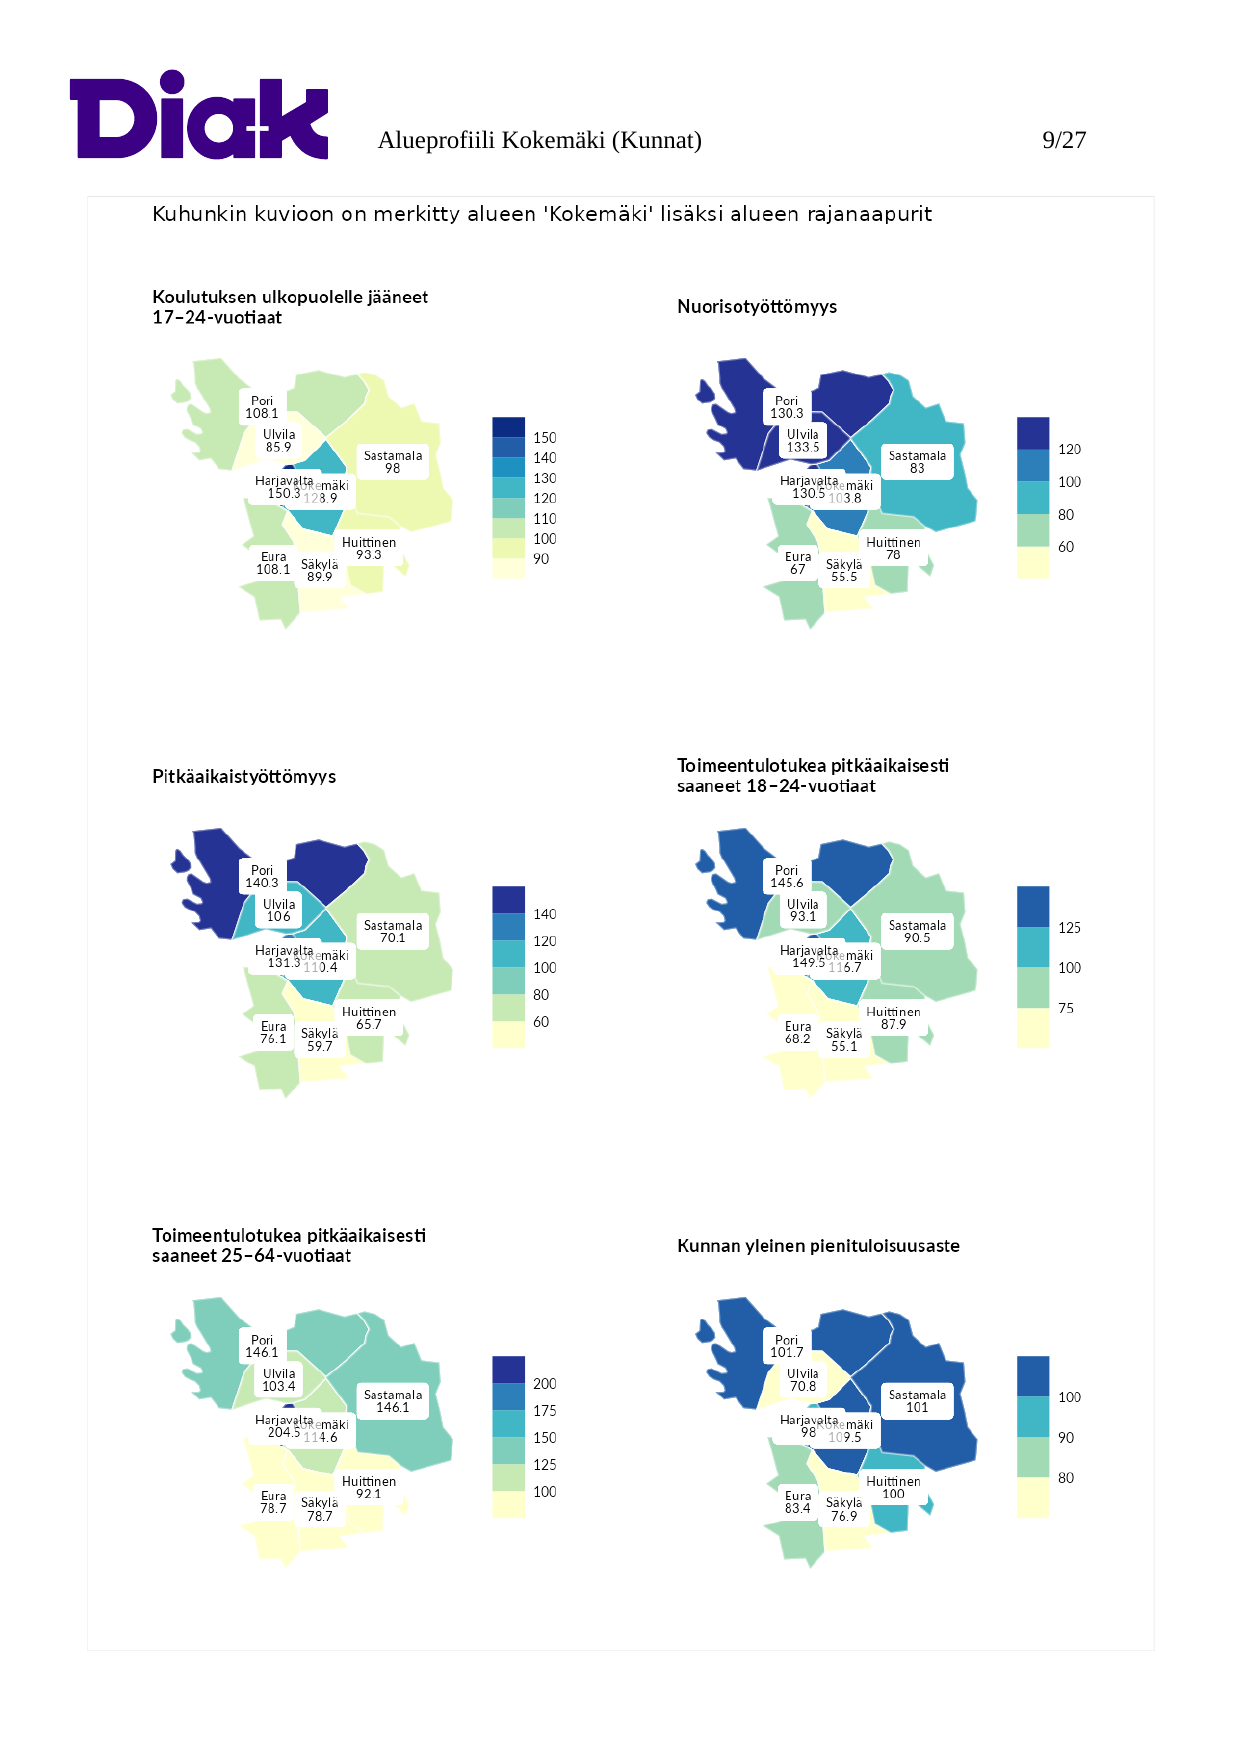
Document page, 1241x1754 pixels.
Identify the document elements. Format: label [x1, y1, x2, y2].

picture [61, 196, 1179, 1651]
